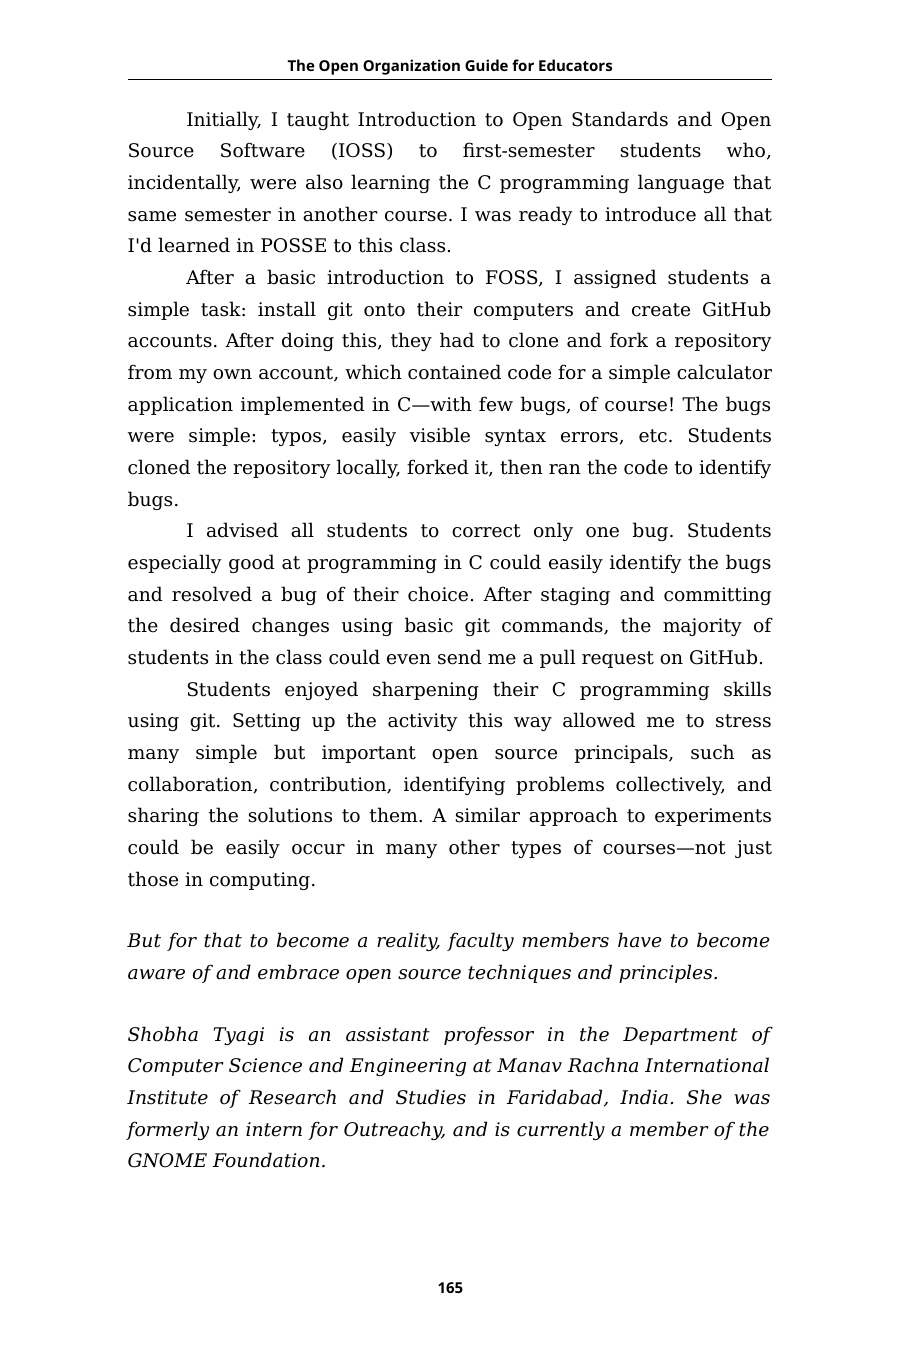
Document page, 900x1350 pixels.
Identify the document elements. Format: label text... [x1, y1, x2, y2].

text I advised all students to correct only one bug. Students especially good at programming in C could easily identify the bugs and resolved a bug of their choice. After staging and committing the desired changes using basic git commands, the majority of students in the class could even send me a pull request on GitHub. [127, 520, 772, 669]
text Students enjoyed sharpening their C programming skills using git. Setting up the activity this way allowed me to stress many simple but important open source principals, such as collaboration, contribution, identifying problems collectively, and sharing the solutions to them. A similar approach to experiments could be easily occur in many other types of courses—not just those in computing. [127, 679, 772, 891]
text But for that to become a reality, faculty members have to become aware of and embrace open source techniques and principles. [127, 930, 772, 984]
text Initially, I taught Introduction to Open Standards and Open Source Software (IOSS) to first-semester students who, incidentally, were also learning the C programming language that same semester in another course. I was ready to introduce all that I'd learned in POSSE to this class. [127, 109, 772, 257]
text After a basic introduction to FOSS, I assigned students a simple task: install git onto their computers and create GitHub accounts. After doing this, they had to clone and fork a repository from my own account, which contained code for a simple calculator application implemented in C—with few bugs, of course! The bugs were simple: typos, easily visible syntax errors, etc. Students cloned the repository locally, forked it, then ran the code to identify bugs. [127, 267, 772, 511]
text Shobha Tyagi is an assistant professor in the Department of Computer Science and Engineering at Manav Rachna International Institute of Research and Studies in Faridabad, India. She was formerly an intern for Outreachy, and is currently a member of the GNOME Foundation. [127, 1024, 772, 1172]
